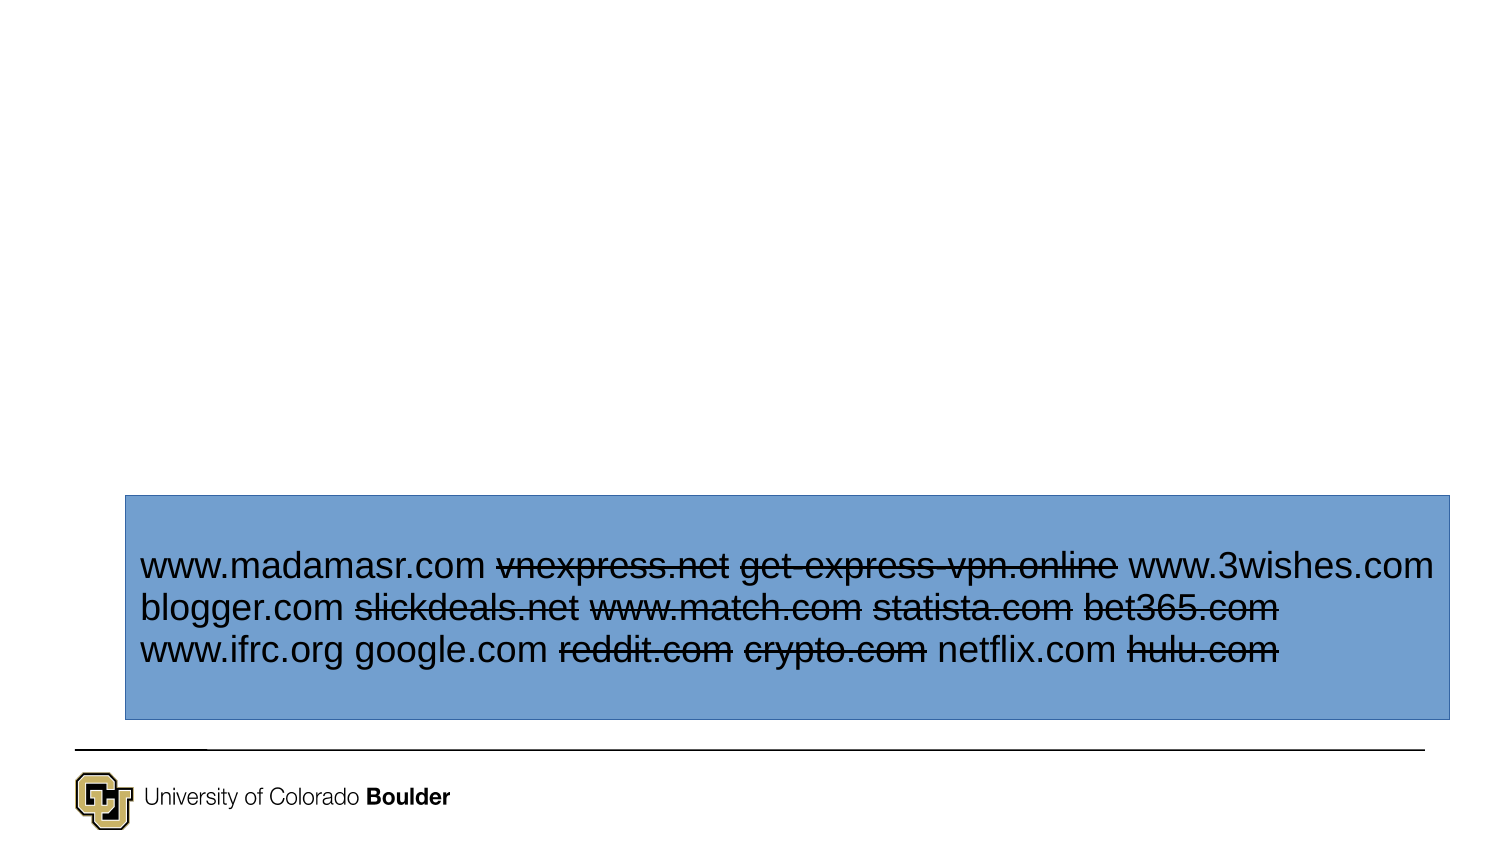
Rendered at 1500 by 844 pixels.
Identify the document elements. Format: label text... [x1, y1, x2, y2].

picture [75, 772, 450, 830]
text_box www.madamasr.com vnexpress.net get-express-vpn.online www.3wishes.com blogger.com slickdeals.net www.match.com statista.com bet365.com www.ifrc.org google.com reddit.com crypto.com netflix.com hulu.com [125, 495, 1450, 720]
